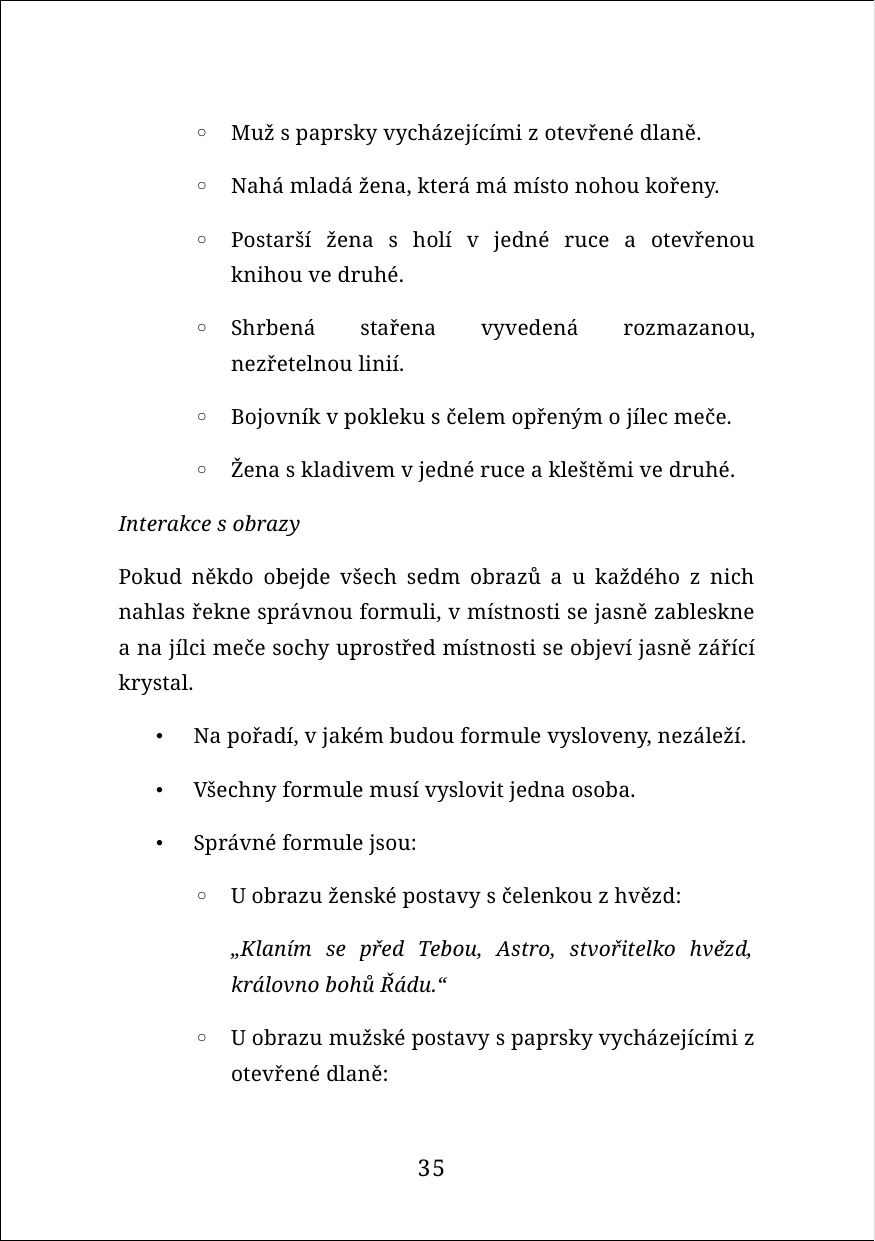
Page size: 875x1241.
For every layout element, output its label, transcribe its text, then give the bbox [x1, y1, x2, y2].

list Shrbená stařena vyvedená rozmazanou, nezřetelnou linií. [193, 313, 756, 377]
list Nahá mladá žena, která má místo nohou kořeny. [193, 171, 756, 200]
list Bojovník v pokleku s čelem opřeným o jílec meče. [193, 402, 756, 431]
text Interakce s obrazy [118, 509, 756, 537]
list U obrazu mužské postavy s paprsky vycházejícími z otevřené dlaně: [193, 1023, 756, 1087]
list Žena s kladivem v jedné ruce a kleštěmi ve druhé. [193, 455, 756, 484]
list Všechny formule musí vyslovit jedna osoba. [156, 775, 756, 803]
list U obrazu ženské postavy s čelenkou z hvězd: [193, 881, 756, 910]
list Postarší žena s holí v jedné ruce a otevřenou knihou ve druhé. [193, 225, 756, 289]
list Muž s paprsky vycházejícími z otevřené dlaně. [193, 118, 756, 147]
list Správné formule jsou: [156, 828, 756, 857]
list Na pořadí, v jakém budou formule vysloveny, nezáleží. [156, 722, 756, 750]
list „Klaním se před Tebou, Astro, stvořitelko hvězd, královno bohů Řádu.“ [193, 934, 756, 998]
text Pokud někdo obejde všech sedm obrazů a u každého z nich nahlas řekne správnou formuli, v místnosti se jasně zableskne a na jílci meče sochy uprostřed místnosti se objeví jasně zářící krystal. [118, 562, 756, 697]
